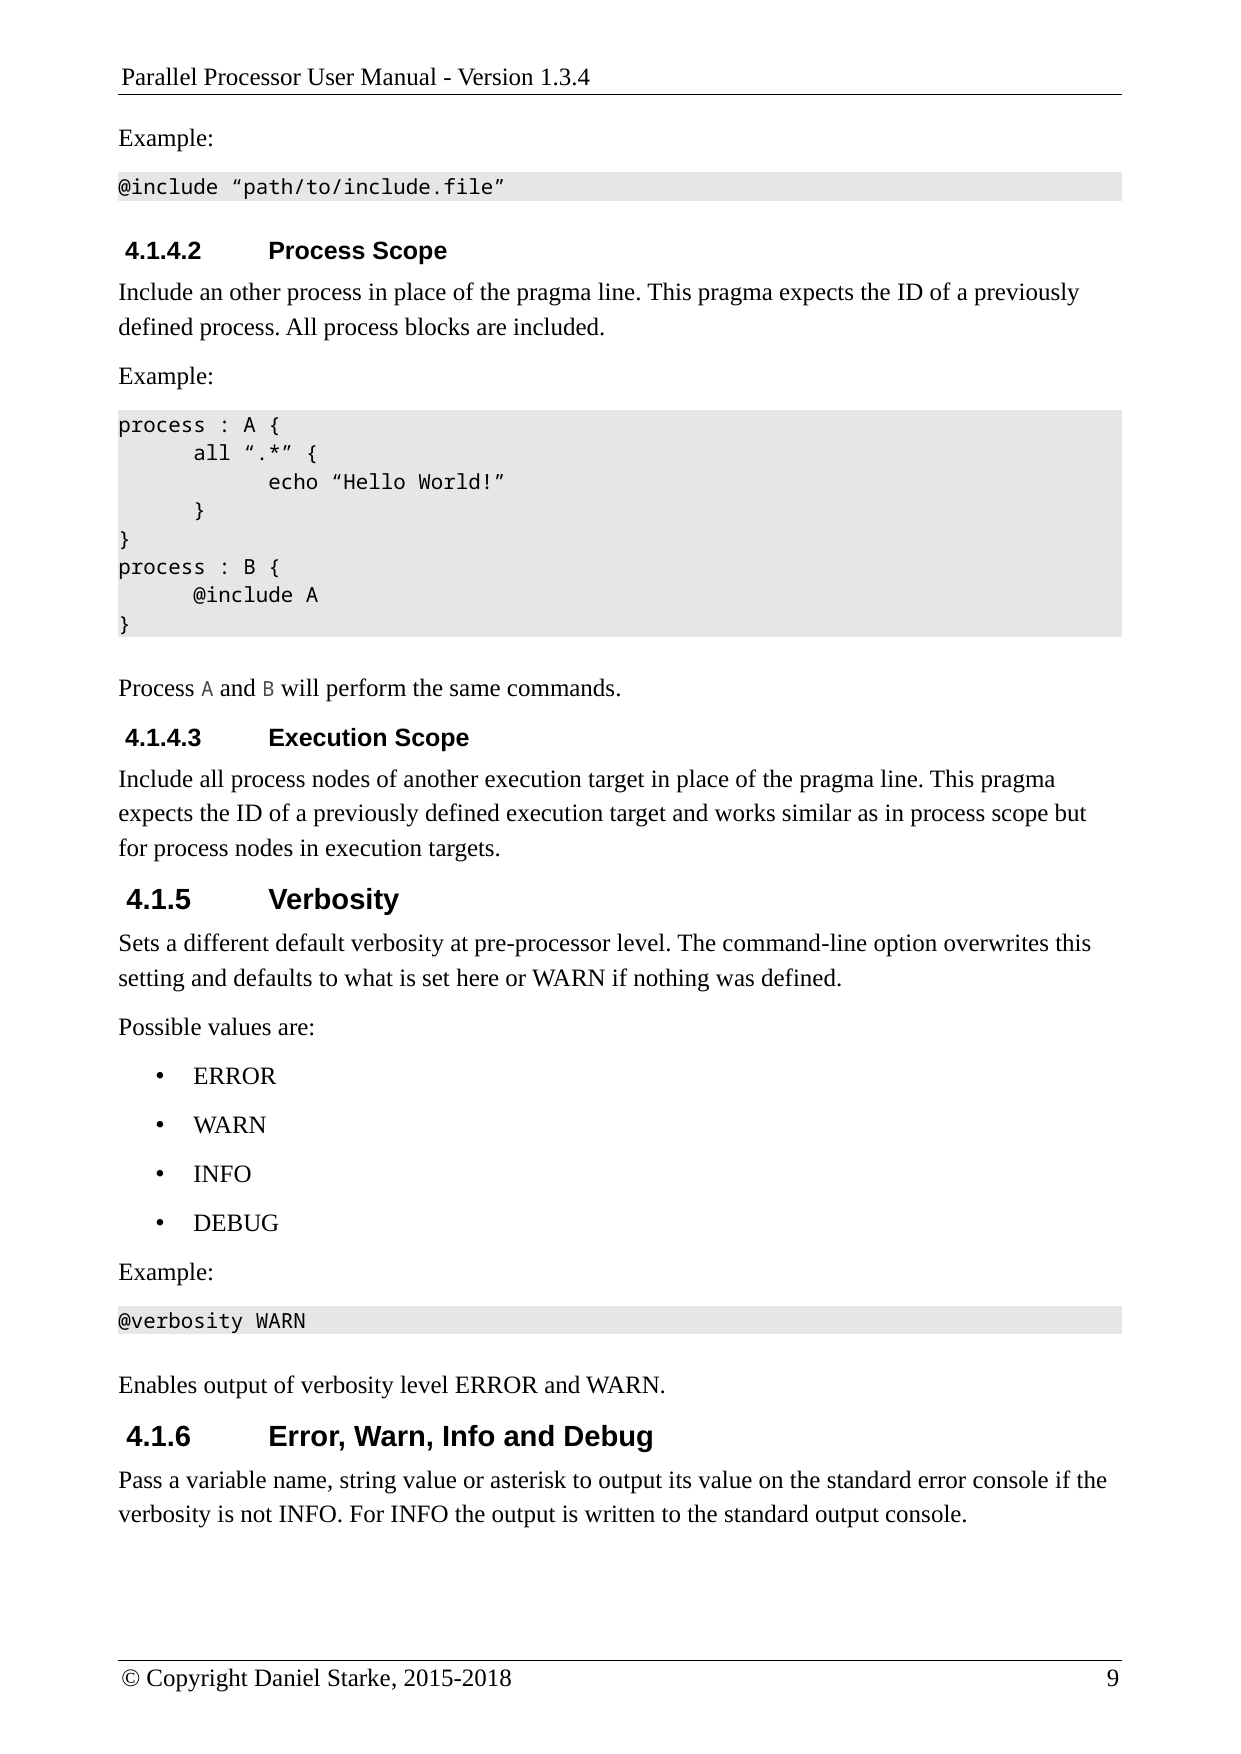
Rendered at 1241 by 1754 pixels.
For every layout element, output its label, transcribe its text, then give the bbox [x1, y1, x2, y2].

text Possible values are: [118, 1012, 1122, 1040]
list ERROR [156, 1061, 1122, 1089]
list WARN [156, 1110, 1122, 1138]
subtitle Process Scope [118, 236, 1122, 265]
text Process A and B will perform the same commands. [118, 673, 1122, 702]
text Include all process nodes of another execution target in place of the pragma line. This pragma expects the ID of a previously defined execution target and works similar as in process scope but for process nodes in execution targets. [118, 764, 1122, 862]
text Pass a variable name, string value or asterisk to output its value on the standard error console if the verbosity is not INFO. For INFO the output is written to the standard output console. [118, 1465, 1122, 1528]
text @verbosity WARN [118, 1306, 1122, 1334]
text Example: [118, 361, 1122, 389]
subtitle Error, Warn, Info and Debug [118, 1419, 1122, 1452]
text Enables output of verbosity level ERROR and WARN. [118, 1370, 1122, 1399]
text @include “path/to/include.file” [118, 172, 1122, 201]
text Example: [118, 123, 1122, 152]
text process : A { all “.*” { echo “Hello World!” } } process : B { @include A } [118, 410, 1122, 637]
subtitle Verbosity [118, 882, 1122, 916]
list DEBUG [156, 1208, 1122, 1237]
list INFO [156, 1159, 1122, 1188]
text Include an other process in place of the pragma line. This pragma expects the ID of a previously defined process. All process blocks are included. [118, 277, 1122, 341]
text Sets a different default verbosity at pre-processor level. The command‑line option overwrites this setting and defaults to what is set here or WARN if nothing was defined. [118, 928, 1122, 991]
subtitle Execution Scope [118, 723, 1122, 752]
text Example: [118, 1257, 1122, 1286]
